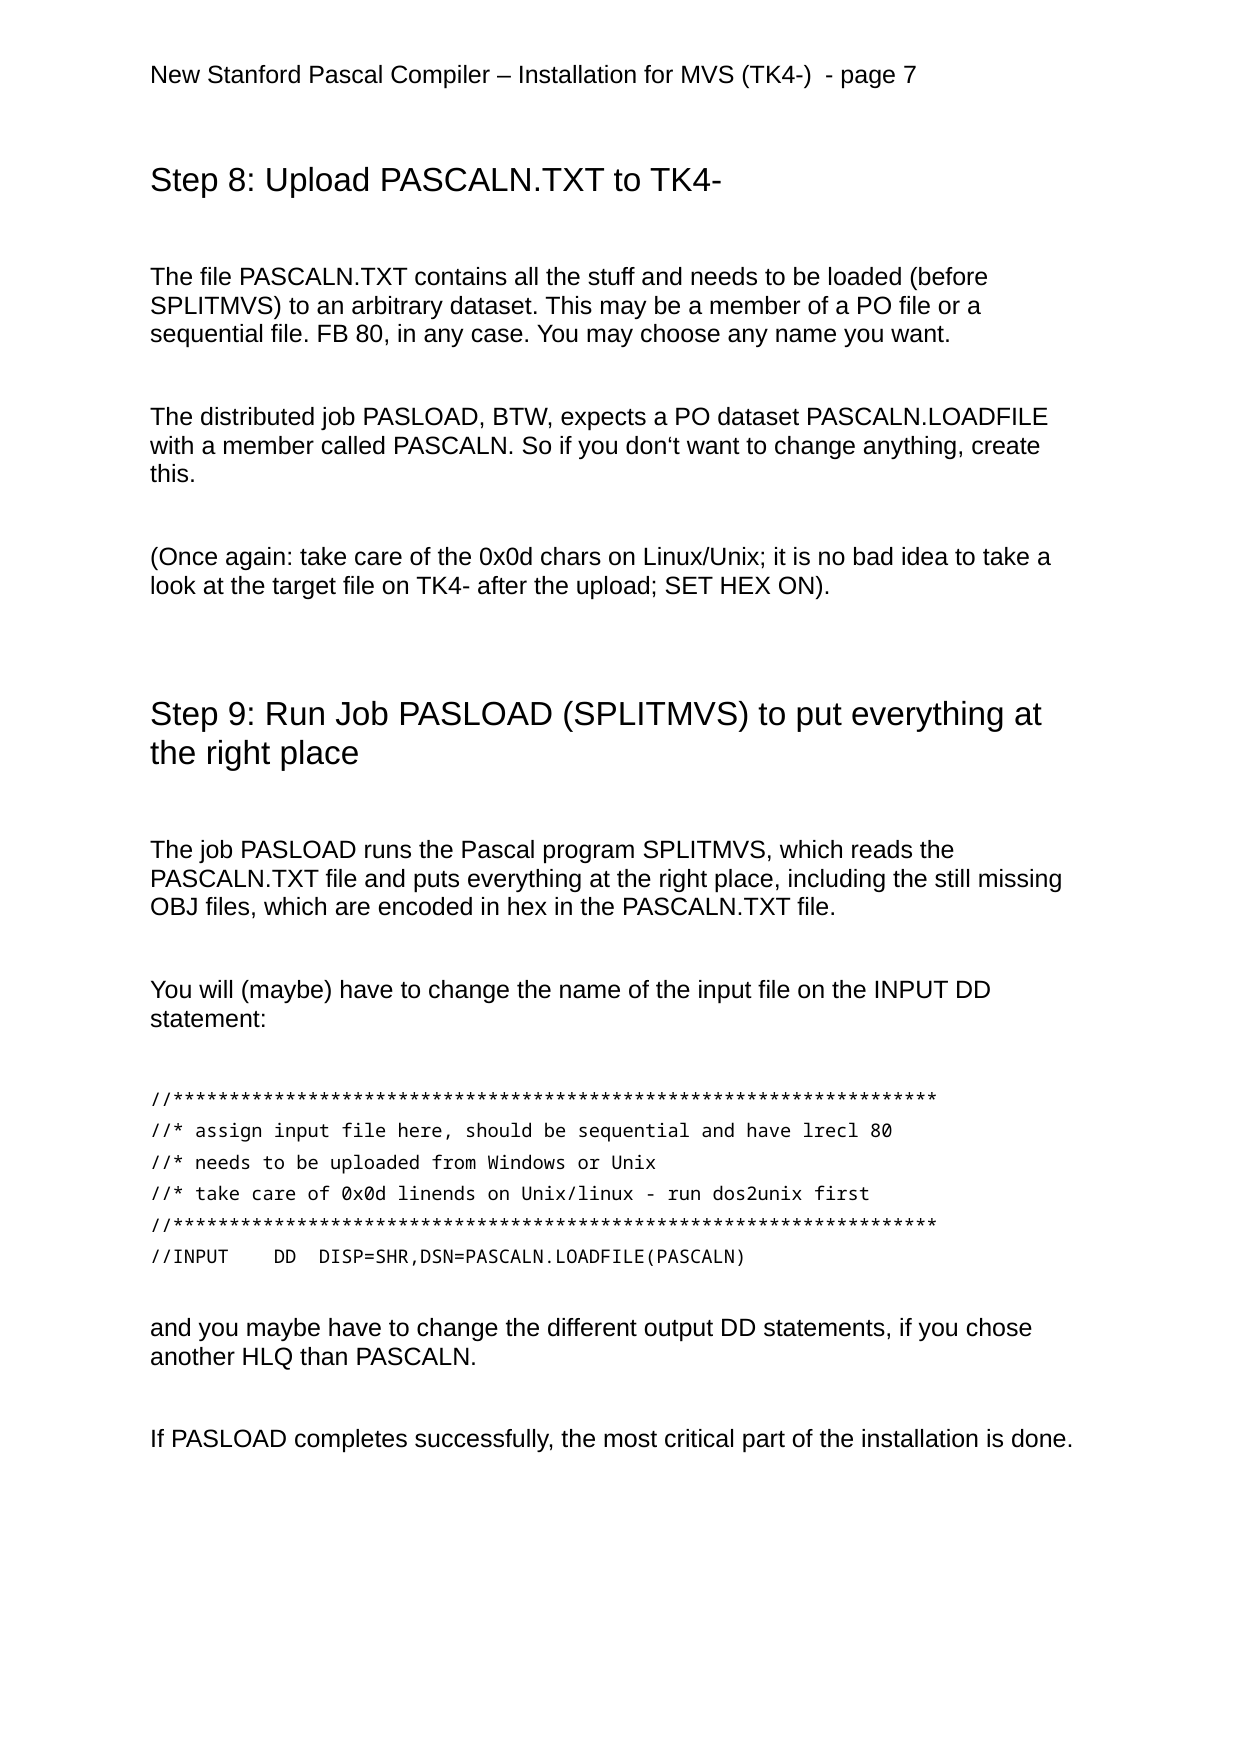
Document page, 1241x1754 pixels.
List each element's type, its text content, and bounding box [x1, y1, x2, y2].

text //INPUT DD DISP=SHR,DSN=PASCALN.LOADFILE(PASCALN) [150, 1243, 1090, 1269]
text //******************************************************************** [150, 1212, 1090, 1237]
text Step 8: Upload PASCALN.TXT to TK4- [150, 160, 1090, 198]
text //******************************************************************** [150, 1086, 1090, 1112]
text //* needs to be uploaded from Windows or Unix [150, 1149, 1090, 1174]
text //* take care of 0x0d linends on Unix/linux - run dos2unix first [150, 1180, 1090, 1206]
text If PASLOAD completes successfully, the most critical part of the installation is done. [150, 1424, 1090, 1453]
text The file PASCALN.TXT contains all the stuff and needs to be loaded (before SPLITMVS) to an arbitrary dataset. This may be a member of a PO file or a sequential file. FB 80, in any case. You may choose any name you want. [150, 262, 1090, 348]
text and you maybe have to change the different output DD statements, if you chose another HLQ than PASCALN. [150, 1313, 1090, 1370]
text You will (maybe) have to change the name of the input file on the INPUT DD statement: [150, 975, 1090, 1032]
text The distributed job PASLOAD, BTW, expects a PO dataset PASCALN.LOADFILE with a member called PASCALN. So if you don‘t want to change anything, create this. [150, 402, 1090, 488]
text Step 9: Run Job PASLOAD (SPLITMVS) to put everything at the right place [150, 694, 1090, 771]
text The job PASLOAD runs the Pascal program SPLITMVS, which reads the PASCALN.TXT file and puts everything at the right place, including the still missing OBJ files, which are encoded in hex in the PASCALN.TXT file. [150, 835, 1090, 921]
text //* assign input file here, should be sequential and have lrecl 80 [150, 1117, 1090, 1143]
text (Once again: take care of the 0x0d chars on Linux/Unix; it is no bad idea to take a look at the target file on TK4- after the upload; SET HEX ON). [150, 542, 1090, 599]
